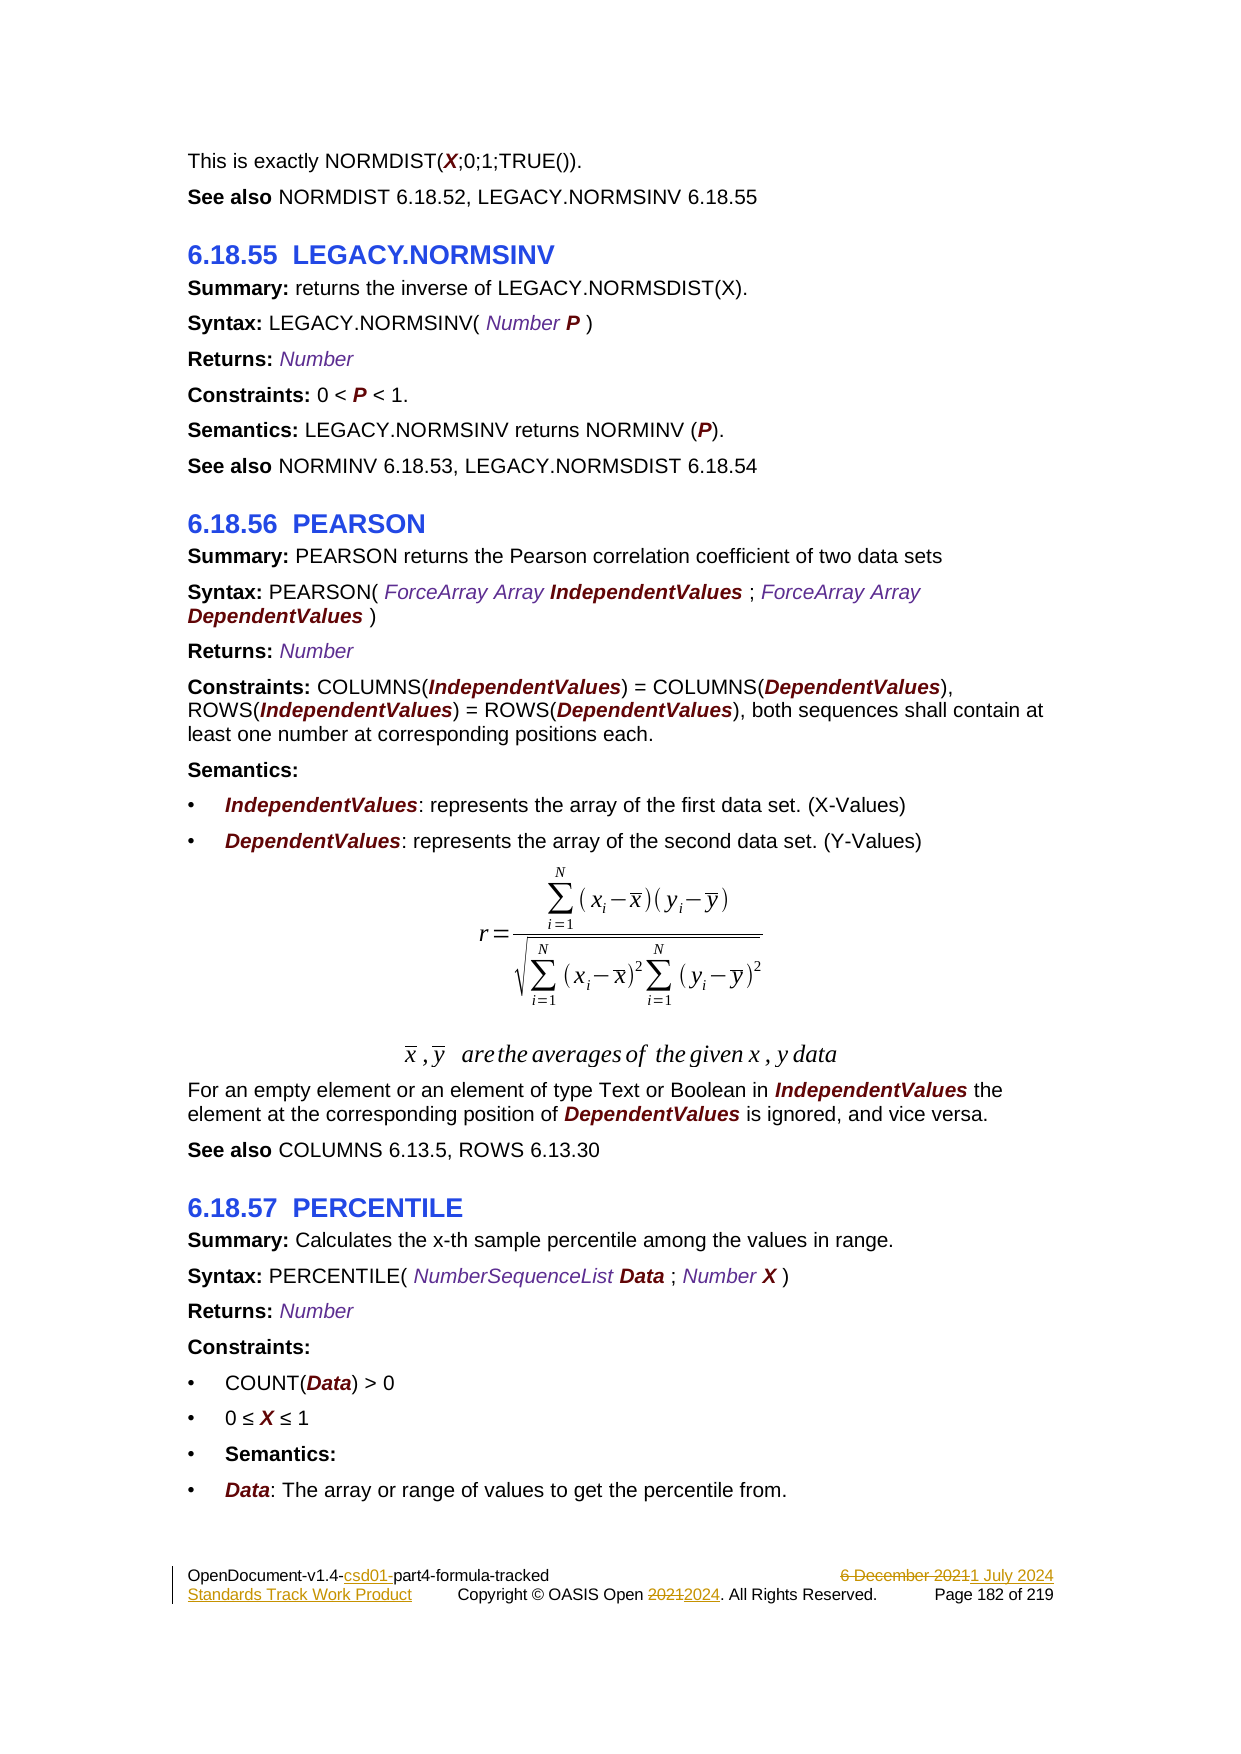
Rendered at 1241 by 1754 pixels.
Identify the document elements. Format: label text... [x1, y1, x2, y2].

text For an empty element or an element of type Text or Boolean in IndependentValues the element at the corresponding position of DependentValues is ignored, and vice versa. [187, 1079, 1053, 1126]
text Syntax: PEARSON( ForceArray Array IndependentValues ; ForceArray Array DependentValues ) [187, 581, 1053, 628]
list COUNT(Data) > 0 [187, 1371, 1053, 1395]
list DependentValues: represents the array of the second data set. (Y-Values) [187, 829, 1053, 853]
text Summary: Calculates the x-th sample percentile among the values in range. [187, 1229, 1053, 1252]
text Semantics: LEGACY.NORMSINV returns NORMINV (P). [187, 419, 1053, 442]
text Syntax: LEGACY.NORMSINV( Number P ) [187, 312, 1053, 335]
list Semantics: [187, 1442, 1053, 1466]
text See also NORMDIST 6.18.52, LEGACY.NORMSINV 6.18.55 [187, 186, 1053, 209]
text Syntax: PERCENTILE( NumberSequenceList Data ; Number X ) [187, 1264, 1053, 1288]
text This is exactly NORMDIST(X;0;1;TRUE()). [187, 150, 1053, 173]
text See also COLUMNS 6.13.5, ROWS 6.13.30 [187, 1138, 1053, 1162]
list Data: The array or range of values to get the percentile from. [187, 1478, 1053, 1502]
text Returns: Number [187, 1300, 1053, 1323]
text Constraints: COLUMNS(IndependentValues) = COLUMNS(DependentValues), ROWS(IndependentValues) = ROWS(DependentValues), both sequences shall contain at least one number at corresponding positions each. [187, 675, 1053, 746]
text Summary: returns the inverse of LEGACY.NORMSDIST(X). [187, 276, 1053, 300]
text Summary: PEARSON returns the Pearson correlation coefficient of two data sets [187, 545, 1053, 568]
text See also NORMINV 6.18.53, LEGACY.NORMSDIST 6.18.54 [187, 454, 1053, 478]
text Constraints: 0 < P < 1. [187, 383, 1053, 407]
subtitle LEGACY.NORMSINV [187, 240, 1053, 270]
text Returns: Number [187, 640, 1053, 663]
list 0 ≤ X ≤ 1 [187, 1407, 1053, 1430]
text Semantics: [187, 758, 1053, 782]
text Returns: Number [187, 347, 1053, 371]
list IndependentValues: represents the array of the first data set. (X-Values) [187, 794, 1053, 817]
subtitle PERCENTILE [187, 1193, 1053, 1223]
text Constraints: [187, 1336, 1053, 1359]
subtitle PEARSON [187, 509, 1053, 539]
